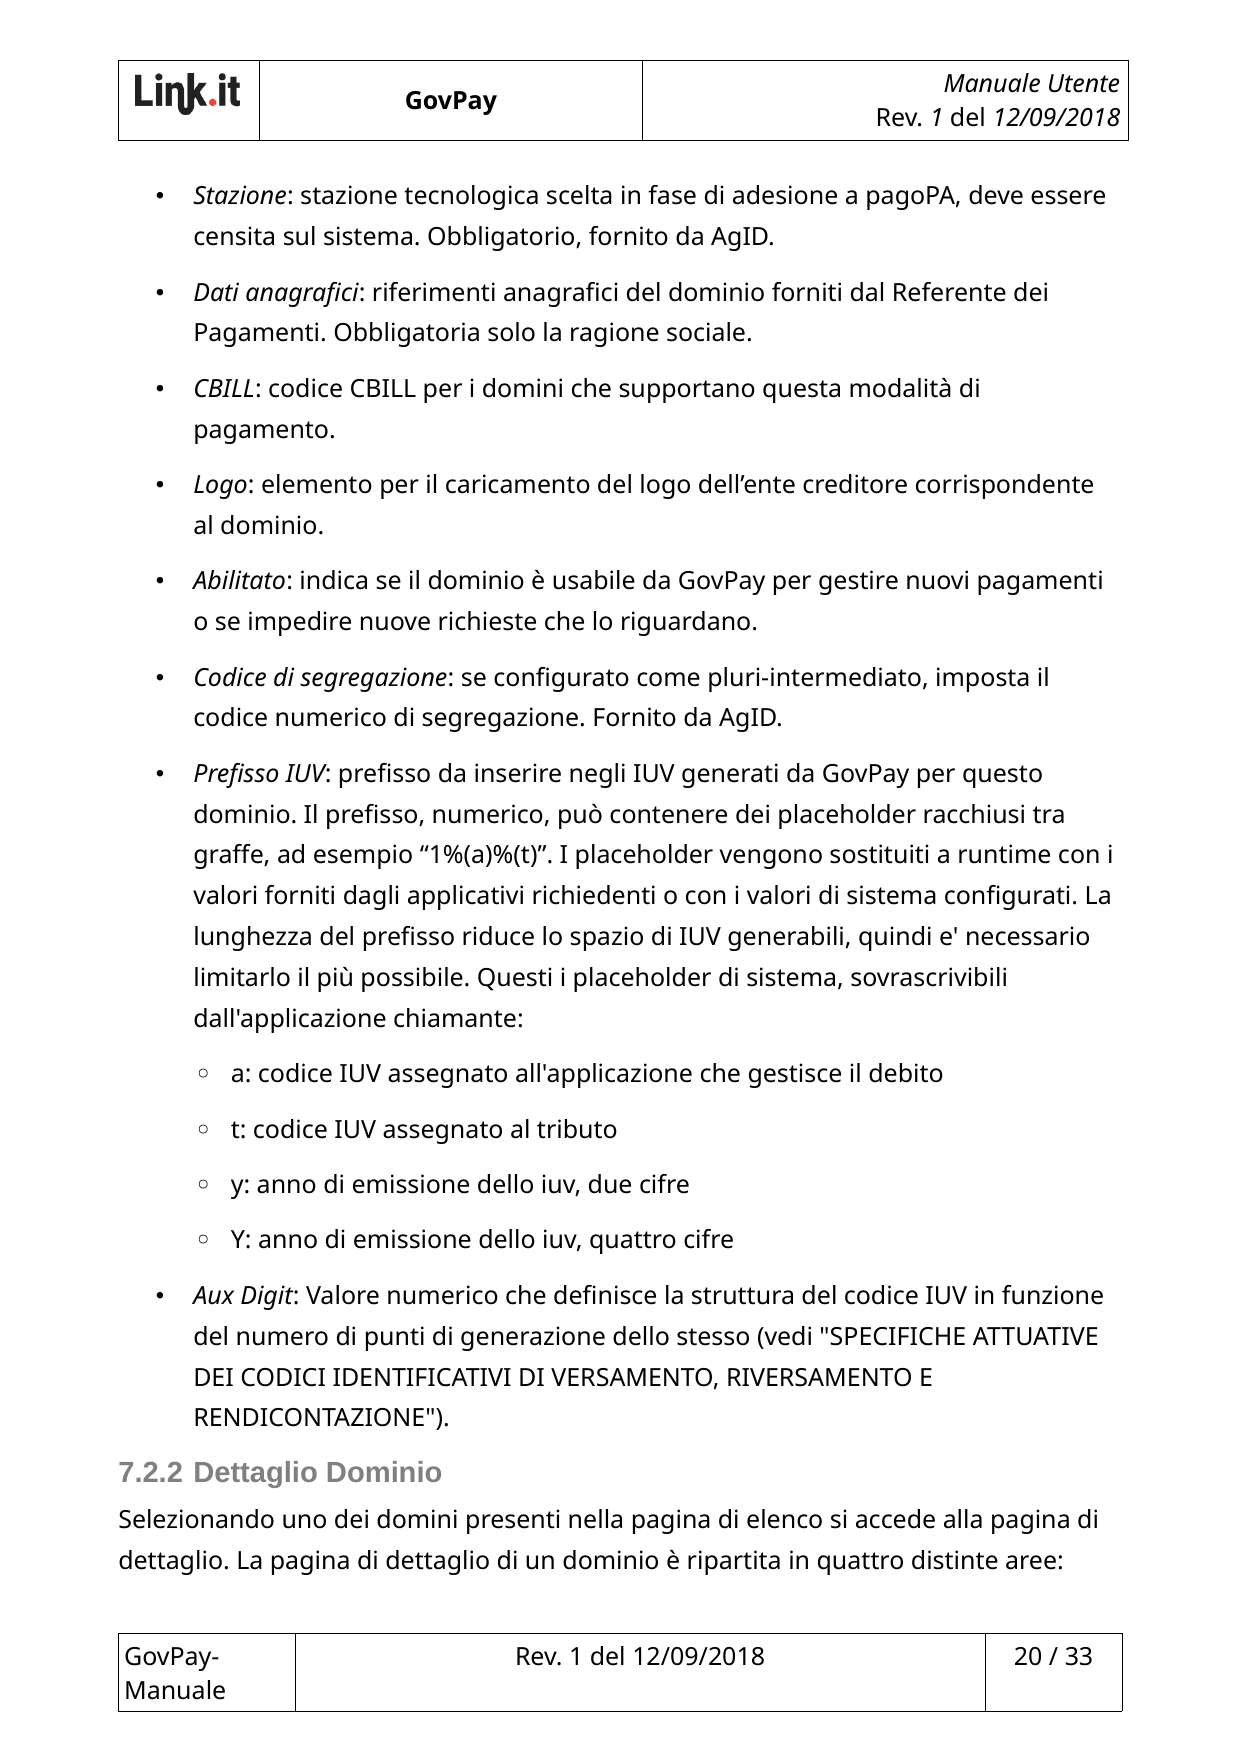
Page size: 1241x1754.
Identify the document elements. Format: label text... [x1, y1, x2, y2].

list CBILL: codice CBILL per i domini che supportano questa modalità di pagamento. [156, 370, 1122, 445]
list y: anno di emissione dello iuv, due cifre [193, 1167, 1122, 1201]
list Prefisso IUV: prefisso da inserire negli IUV generati da GovPay per questo dominio. Il prefisso, numerico, può contenere dei placeholder racchiusi tra graffe, ad esempio “1%(a)%(t)”. I placeholder vengono sostituiti a runtime con i valori forniti dagli applicativi richiedenti o con i valori di sistema configurati. La lunghezza del prefisso riduce lo spazio di IUV generabili, quindi e' necessario limitarlo il più possibile. Questi i placeholder di sistema, sovrascrivibili dall'applicazione chiamante: [156, 755, 1122, 1034]
subtitle Dettaglio Dominio [118, 1455, 1122, 1489]
list Y: anno di emissione dello iuv, quattro cifre [193, 1222, 1122, 1256]
list Aux Digit: Valore numerico che definisce la struttura del codice IUV in funzione del numero di punti di generazione dello stesso (vedi "SPECIFICHE ATTUATIVE DEI CODICI IDENTIFICATIVI DI VERSAMENTO, RIVERSAMENTO E RENDICONTAZIONE"). [156, 1277, 1122, 1434]
text Selezionando uno dei domini presenti nella pagina di elenco si accede alla pagina di dettaglio. La pagina di dettaglio di un dominio è ripartita in quattro distinte aree: [118, 1501, 1122, 1576]
list Logo: elemento per il caricamento del logo dell’ente creditore corrispondente al dominio. [156, 467, 1122, 542]
picture [123, 65, 254, 119]
list t: codice IUV assegnato al tributo [193, 1111, 1122, 1145]
list Stazione: stazione tecnologica scelta in fase di adesione a pagoPA, deve essere censita sul sistema. Obbligatorio, fornito da AgID. [156, 178, 1122, 253]
list Dati anagrafici: riferimenti anagrafici del dominio forniti dal Referente dei Pagamenti. Obbligatoria solo la ragione sociale. [156, 274, 1122, 349]
list a: codice IUV assegnato all'applicazione che gestisce il debito [193, 1056, 1122, 1090]
list Codice di segregazione: se configurato come pluri-intermediato, imposta il codice numerico di segregazione. Fornito da AgID. [156, 659, 1122, 734]
list Abilitato: indica se il dominio è usabile da GovPay per gestire nuovi pagamenti o se impedire nuove richieste che lo riguardano. [156, 563, 1122, 638]
